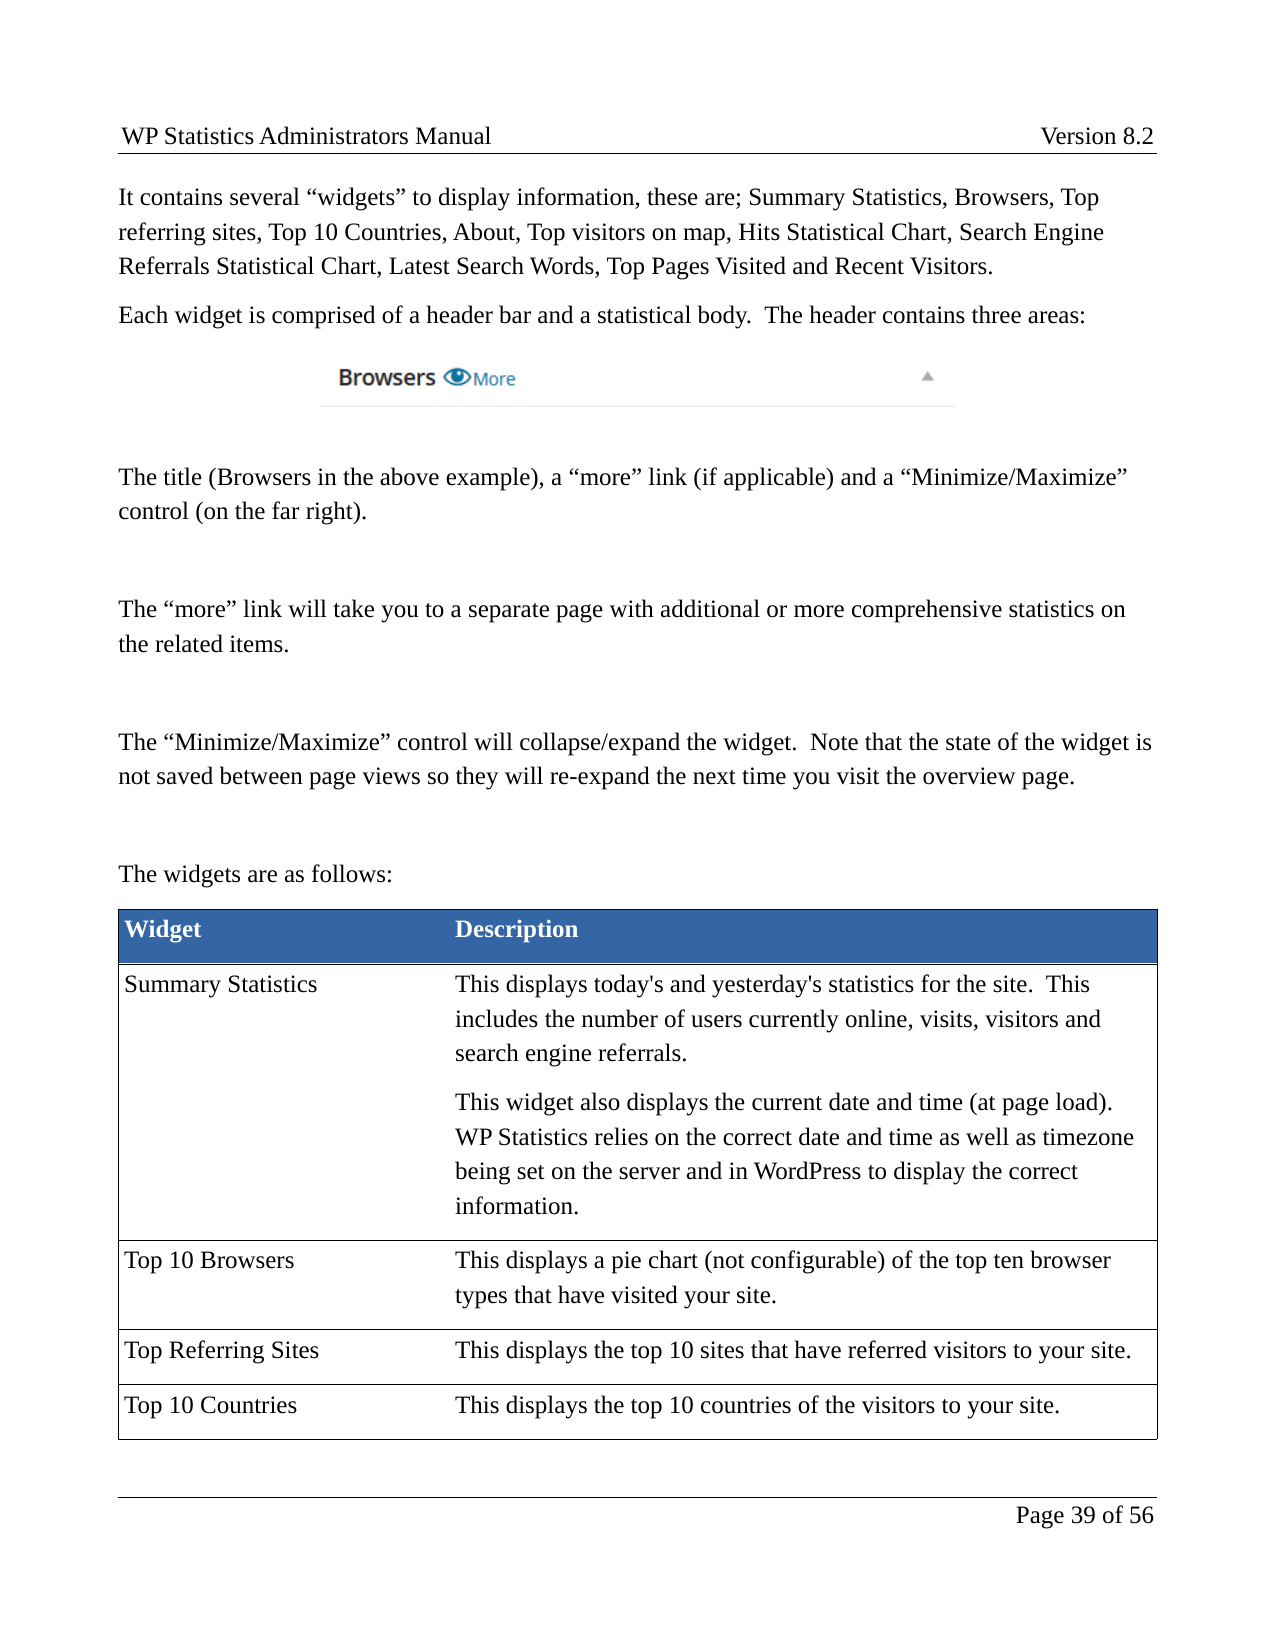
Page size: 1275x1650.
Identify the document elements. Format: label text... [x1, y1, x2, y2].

table_cell This displays today's and yesterday's statistics for the site. This includes the number of users currently online, visits, visitors and search engine referrals. This widget also displays the current date and time (at page load). WP Statistics relies on the correct date and time as well as timezone being set on the server and in WordPress to display the correct information. [449, 965, 1157, 1240]
table_cell This displays the top 10 countries of the visitors to your site. [449, 1385, 1157, 1439]
table_cell Top 10 Browsers [119, 1241, 449, 1329]
table_header Description [449, 910, 1157, 963]
text Each widget is comprised of a header bar and a statistical body. The header contains three areas: [118, 300, 1157, 329]
table_cell This displays the top 10 sites that have referred visitors to your site. [449, 1330, 1157, 1384]
picture [320, 349, 955, 407]
table_cell Summary Statistics [119, 965, 449, 1240]
text The widgets are as follows: [118, 859, 1157, 888]
text It contains several “widgets” to display information, these are; Summary Statistics, Browsers, Top referring sites, Top 10 Countries, About, Top visitors on map, Hits Statistical Chart, Search Engine Referrals Statistical Chart, Latest Search Words, Top Pages Visited and Recent Visitors. [118, 182, 1157, 280]
text The title (Browsers in the above example), a “more” link (if applicable) and a “Minimize/Maximize” control (on the far right). [118, 462, 1157, 525]
text The “Minimize/Maximize” control will collapse/expand the widget. Note that the state of the widget is not saved between page views so they will re-expand the next time you visit the overview page. [118, 727, 1157, 790]
text The “more” link will take you to a separate page with additional or more comprehensive statistics on the related items. [118, 594, 1157, 657]
table_cell Top Referring Sites [119, 1330, 449, 1384]
table_cell This displays a pie chart (not configurable) of the top ten browser types that have visited your site. [449, 1241, 1157, 1329]
table_header Widget [119, 910, 449, 963]
table_cell Top 10 Countries [119, 1385, 449, 1439]
